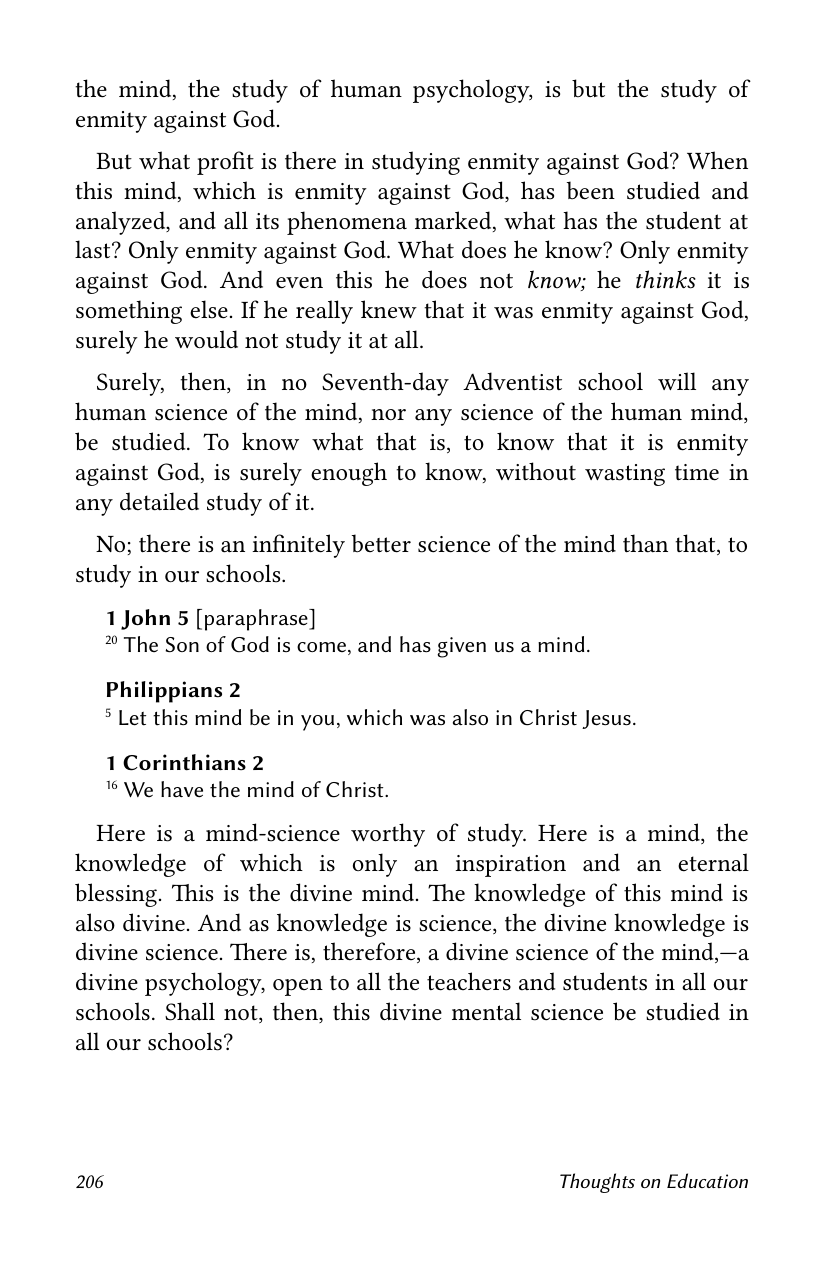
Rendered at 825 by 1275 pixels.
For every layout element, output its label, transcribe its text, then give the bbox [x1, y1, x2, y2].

text Surely, then, in no Seventh-day Adventist school will any human science of the mind, nor any science of the human mind, be studied. To know what that is, to know that it is enmity against God, is surely enough to know, without wasting time in any detailed study of it. [75, 368, 750, 516]
text 1 John 5 [paraphrase] [105, 604, 750, 631]
text No; there is an infinitely better science of the mind than that, to study in our schools. [75, 530, 750, 588]
text Philippians 2 [105, 677, 750, 703]
text the mind, the study of human psychology, is but the study of enmity against God. [75, 75, 750, 133]
text 1 Corinthians 2 [105, 749, 750, 776]
text But what profit is there in studying enmity against God? When this mind, which is enmity against God, has been studied and analyzed, and all its phenomena marked, what has the student at last? Only enmity against God. What does he know? Only enmity against God. And even this he does not know; he thinks it is something else. If he really knew that it was enmity against God, surely he would not study it at all. [75, 147, 750, 355]
text Here is a mind-science worthy of study. Here is a mind, the knowledge of which is only an inspiration and an eternal blessing. This is the divine mind. The knowledge of this mind is also divine. And as knowledge is science, the divine knowledge is divine science. There is, therefore, a divine science of the mind,—a divine psychology, open to all the teachers and students in all our schools. Shall not, then, this divine mental science be studied in all our schools? [75, 819, 750, 1057]
text 16 We have the mind of Christ. [105, 777, 720, 803]
text 5 Let this mind be in you, which was also in Christ Jesus. [105, 704, 720, 731]
text 20 The Son of God is come, and has given us a mind. [105, 632, 720, 658]
